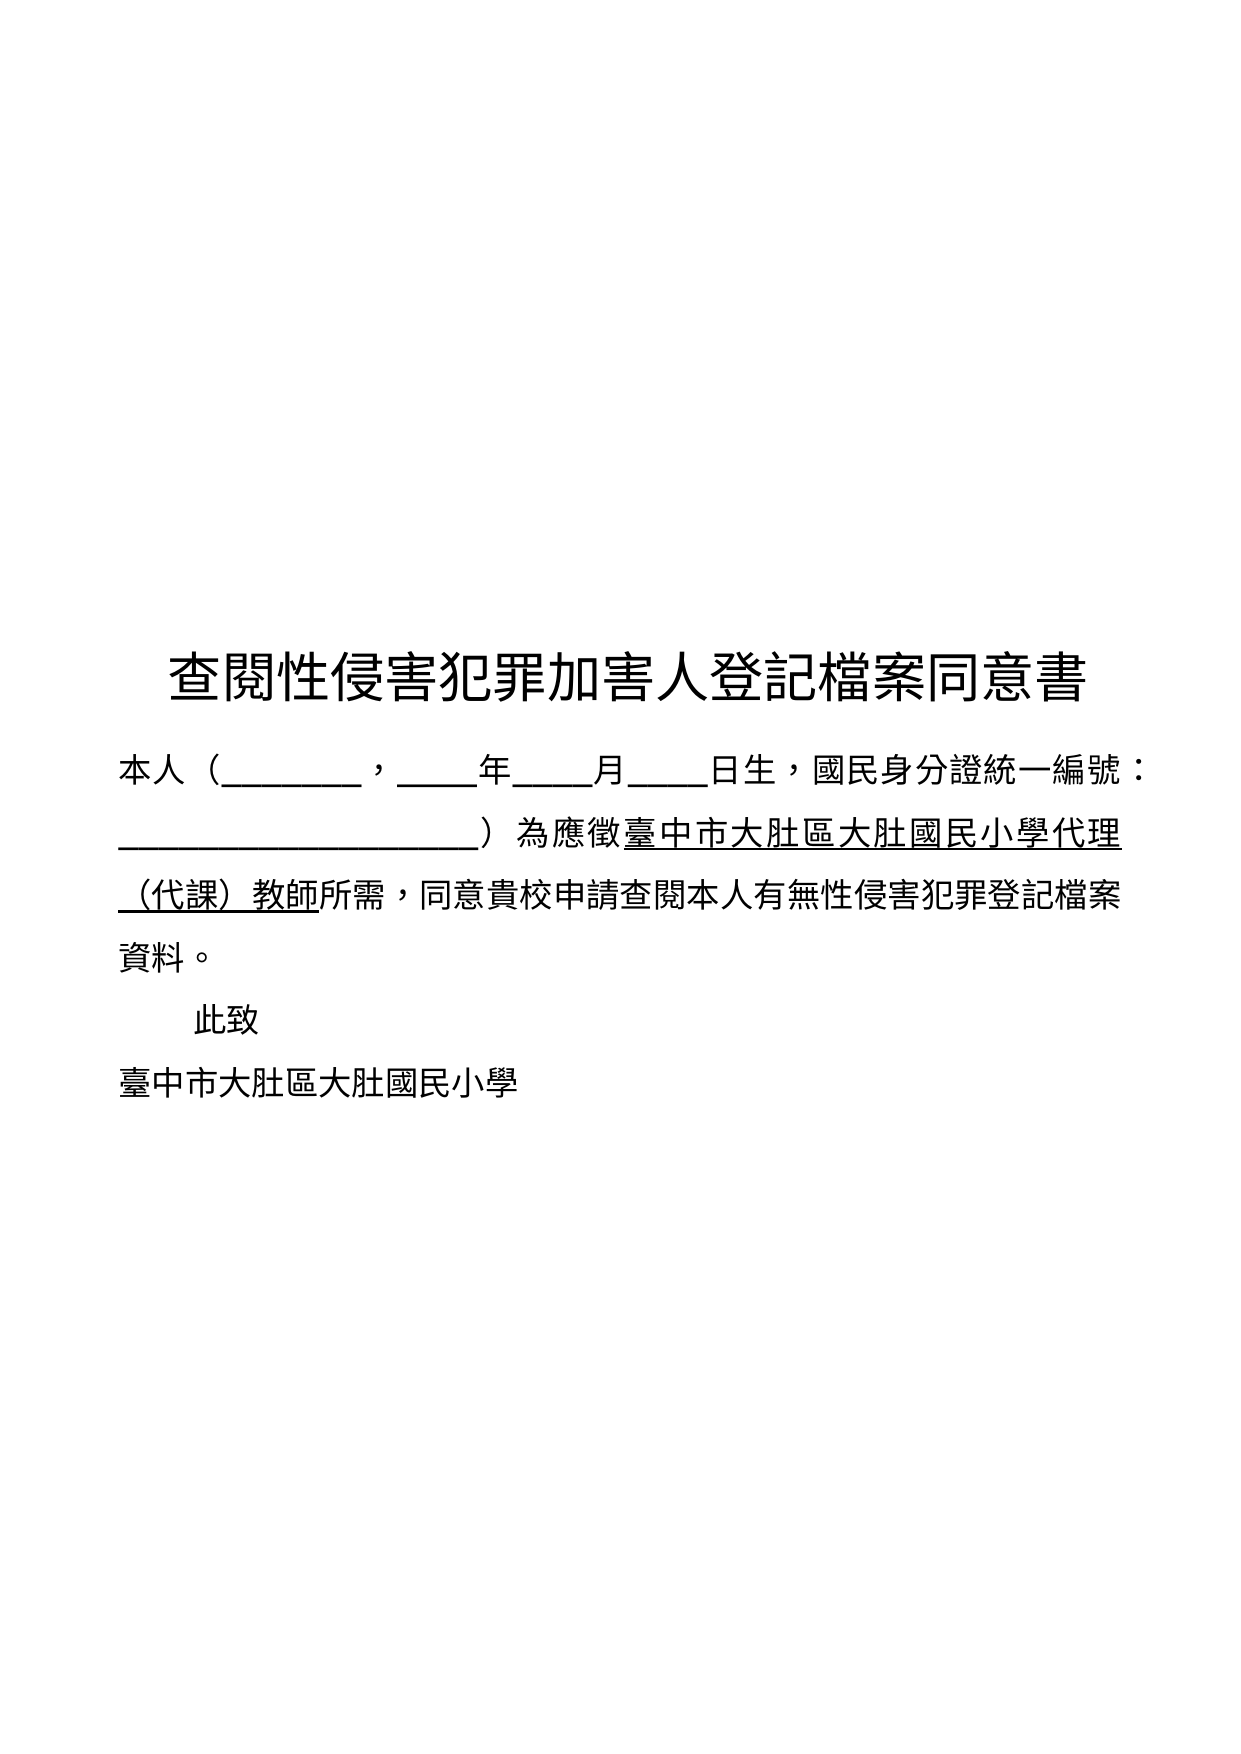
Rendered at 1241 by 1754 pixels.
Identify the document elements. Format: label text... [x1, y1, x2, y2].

text 本人（_______，____年____月____日生，國民身分證統一編號：__________________）為應徵臺中市大肚區大肚國民小學代理（代課）教師所需，同意貴校申請查閱本人有無性侵害犯罪登記檔案資料。 [118, 726, 1122, 976]
text 查閱性侵害犯罪加害人登記檔案同意書 [118, 601, 1138, 726]
text 臺中市大肚區大肚國民小學 [118, 1039, 1122, 1101]
text 此致 [118, 976, 1122, 1039]
